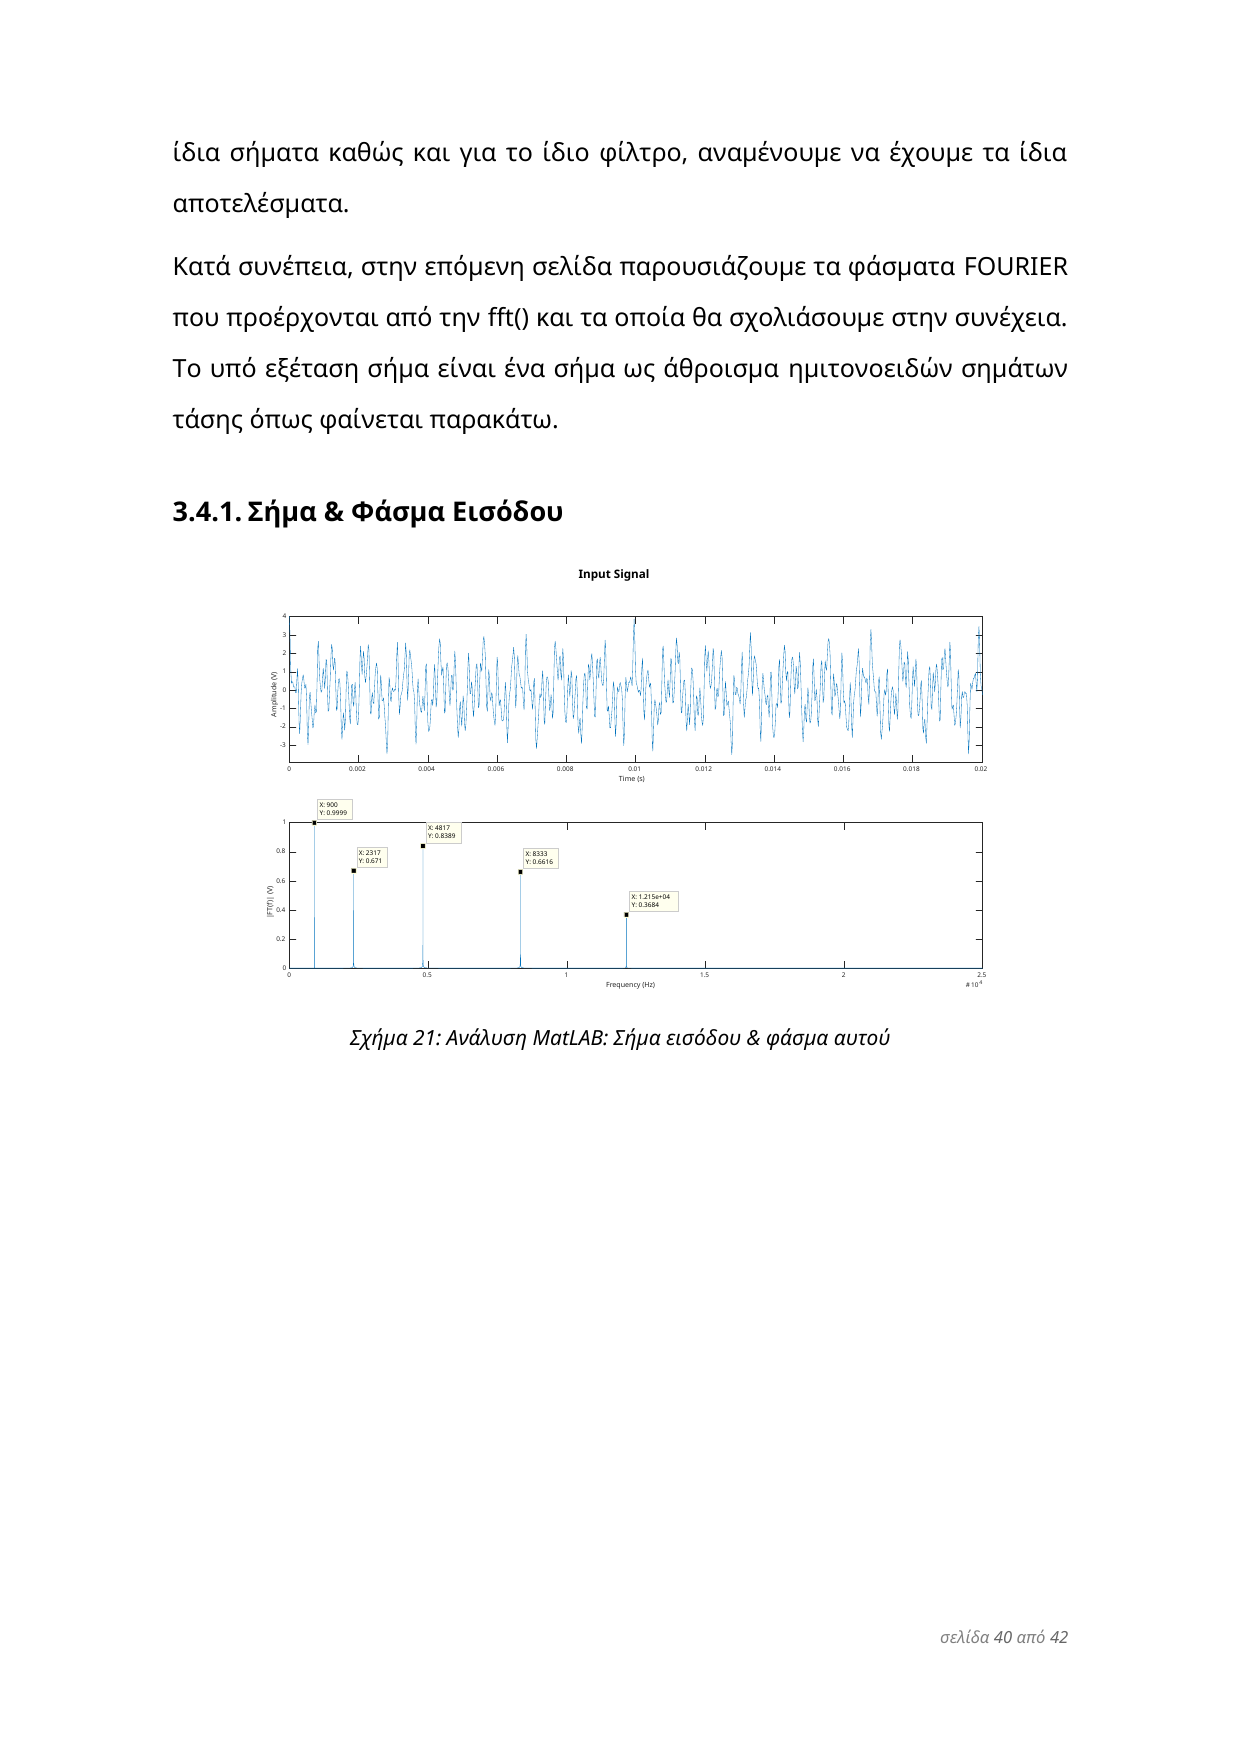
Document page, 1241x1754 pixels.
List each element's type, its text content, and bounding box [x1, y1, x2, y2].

text Σχήμα 21: Ανάλυση MatLAB: Σήμα εισόδου & φάσμα αυτού [172, 1017, 1068, 1051]
subtitle Σήμα & Φάσμα Εισόδου [172, 492, 1068, 529]
text Κατά συνέπεια, στην επόμενη σελίδα παρουσιάζουμε τα φάσματα FOURIER που προέρχονται από την fft() και τα οποία θα σχολιάσουμε στην συνέχεια. Το υπό εξέταση σήμα είναι ένα σήμα ως άθροισμα ημιτονοειδών σημάτων τάσης όπως φαίνεται παρακάτω. [172, 249, 1068, 436]
text ίδια σήματα καθώς και για το ίδιο φίλτρο, αναμένουμε να έχουμε τα ίδια αποτελέσματα. [172, 135, 1068, 220]
